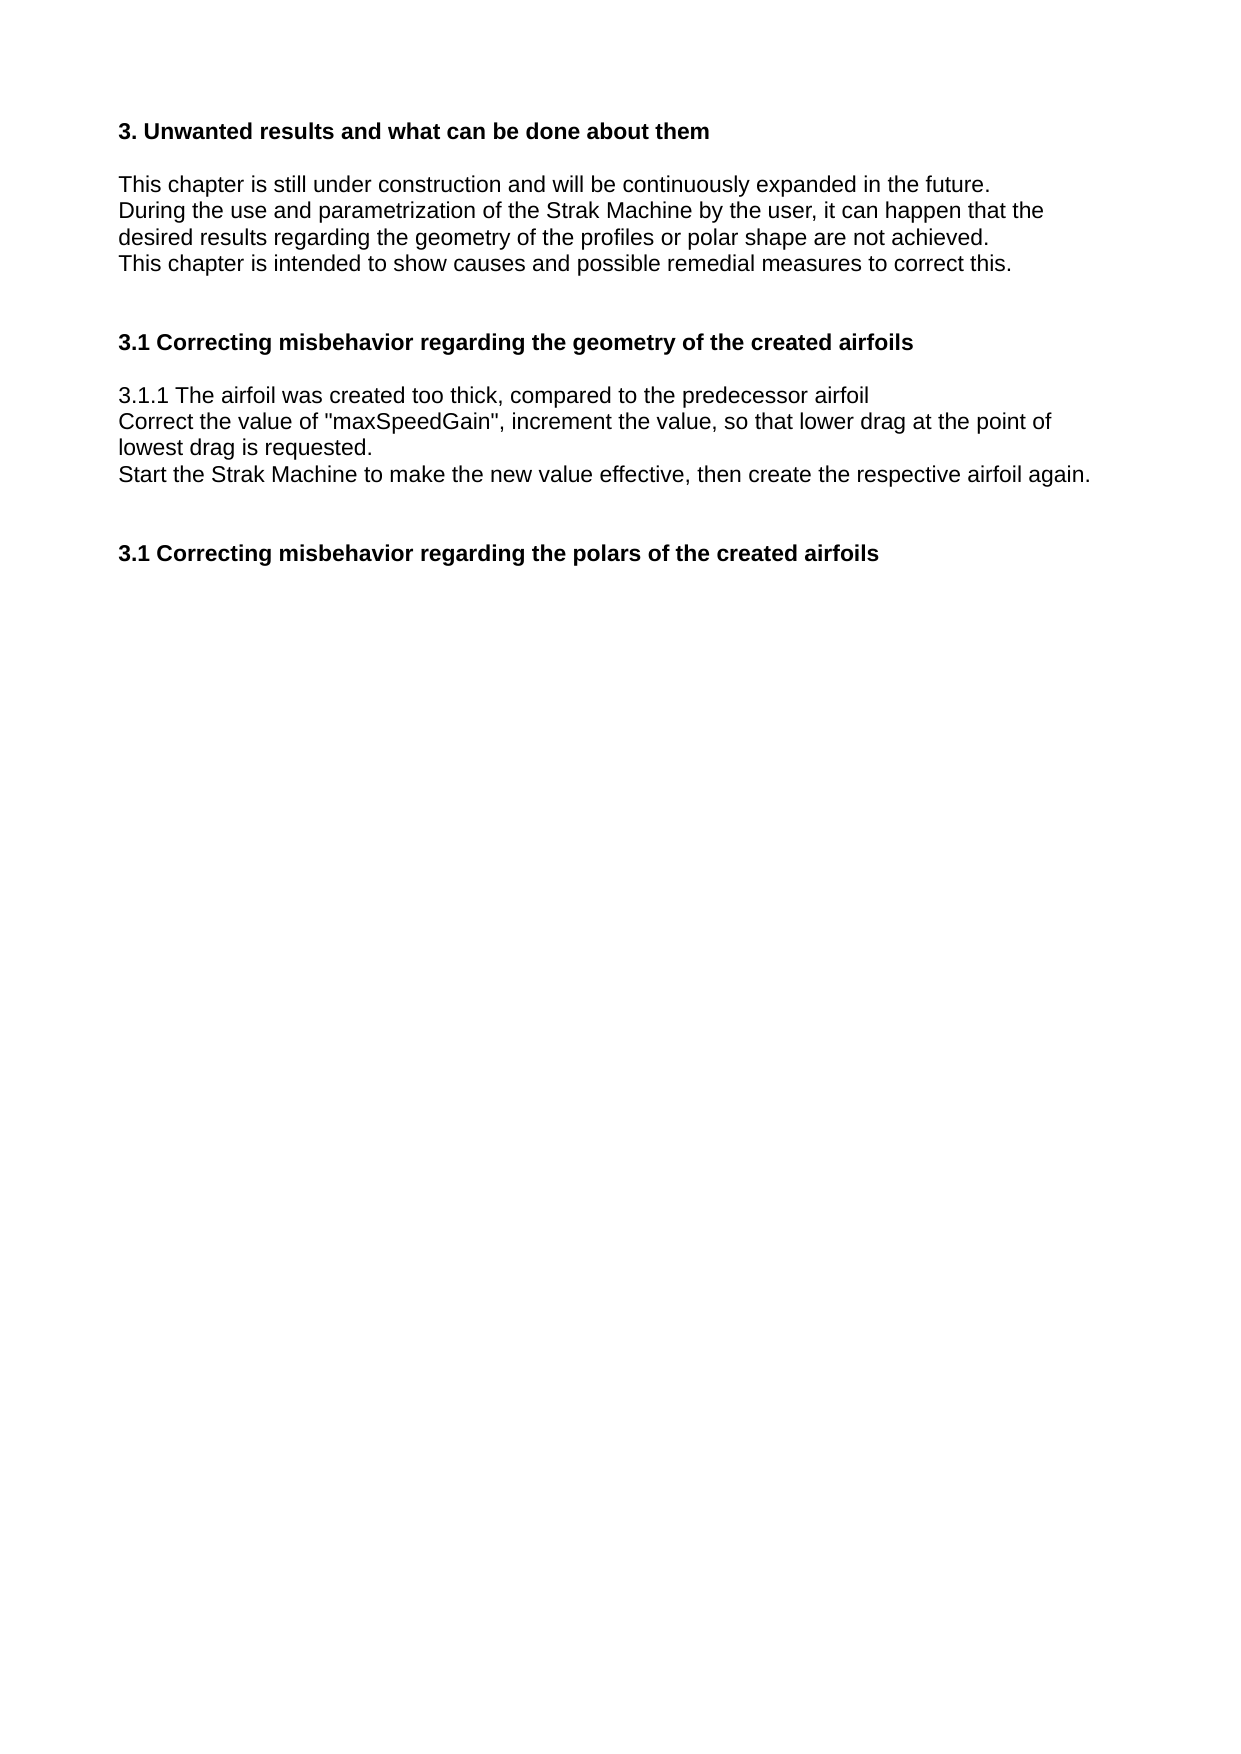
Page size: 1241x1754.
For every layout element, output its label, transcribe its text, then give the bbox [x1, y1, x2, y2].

text This chapter is still under construction and will be continuously expanded in the future. [118, 171, 1122, 197]
text 3.1 Correcting misbehavior regarding the polars of the created airfoils [118, 540, 1122, 566]
text 3.1.1 The airfoil was created too thick, compared to the predecessor airfoil [118, 382, 1122, 408]
text 3.1 Correcting misbehavior regarding the geometry of the created airfoils [118, 329, 1122, 355]
text 3. Unwanted results and what can be done about them [118, 118, 1122, 144]
text Correct the value of "maxSpeedGain", increment the value, so that lower drag at the point of lowest drag is requested. [118, 408, 1122, 461]
text This chapter is intended to show causes and possible remedial measures to correct this. [118, 250, 1122, 276]
text During the use and parametrization of the Strak Machine by the user, it can happen that the desired results regarding the geometry of the profiles or polar shape are not achieved. [118, 197, 1122, 250]
text Start the Strak Machine to make the new value effective, then create the respective airfoil again. [118, 461, 1122, 487]
